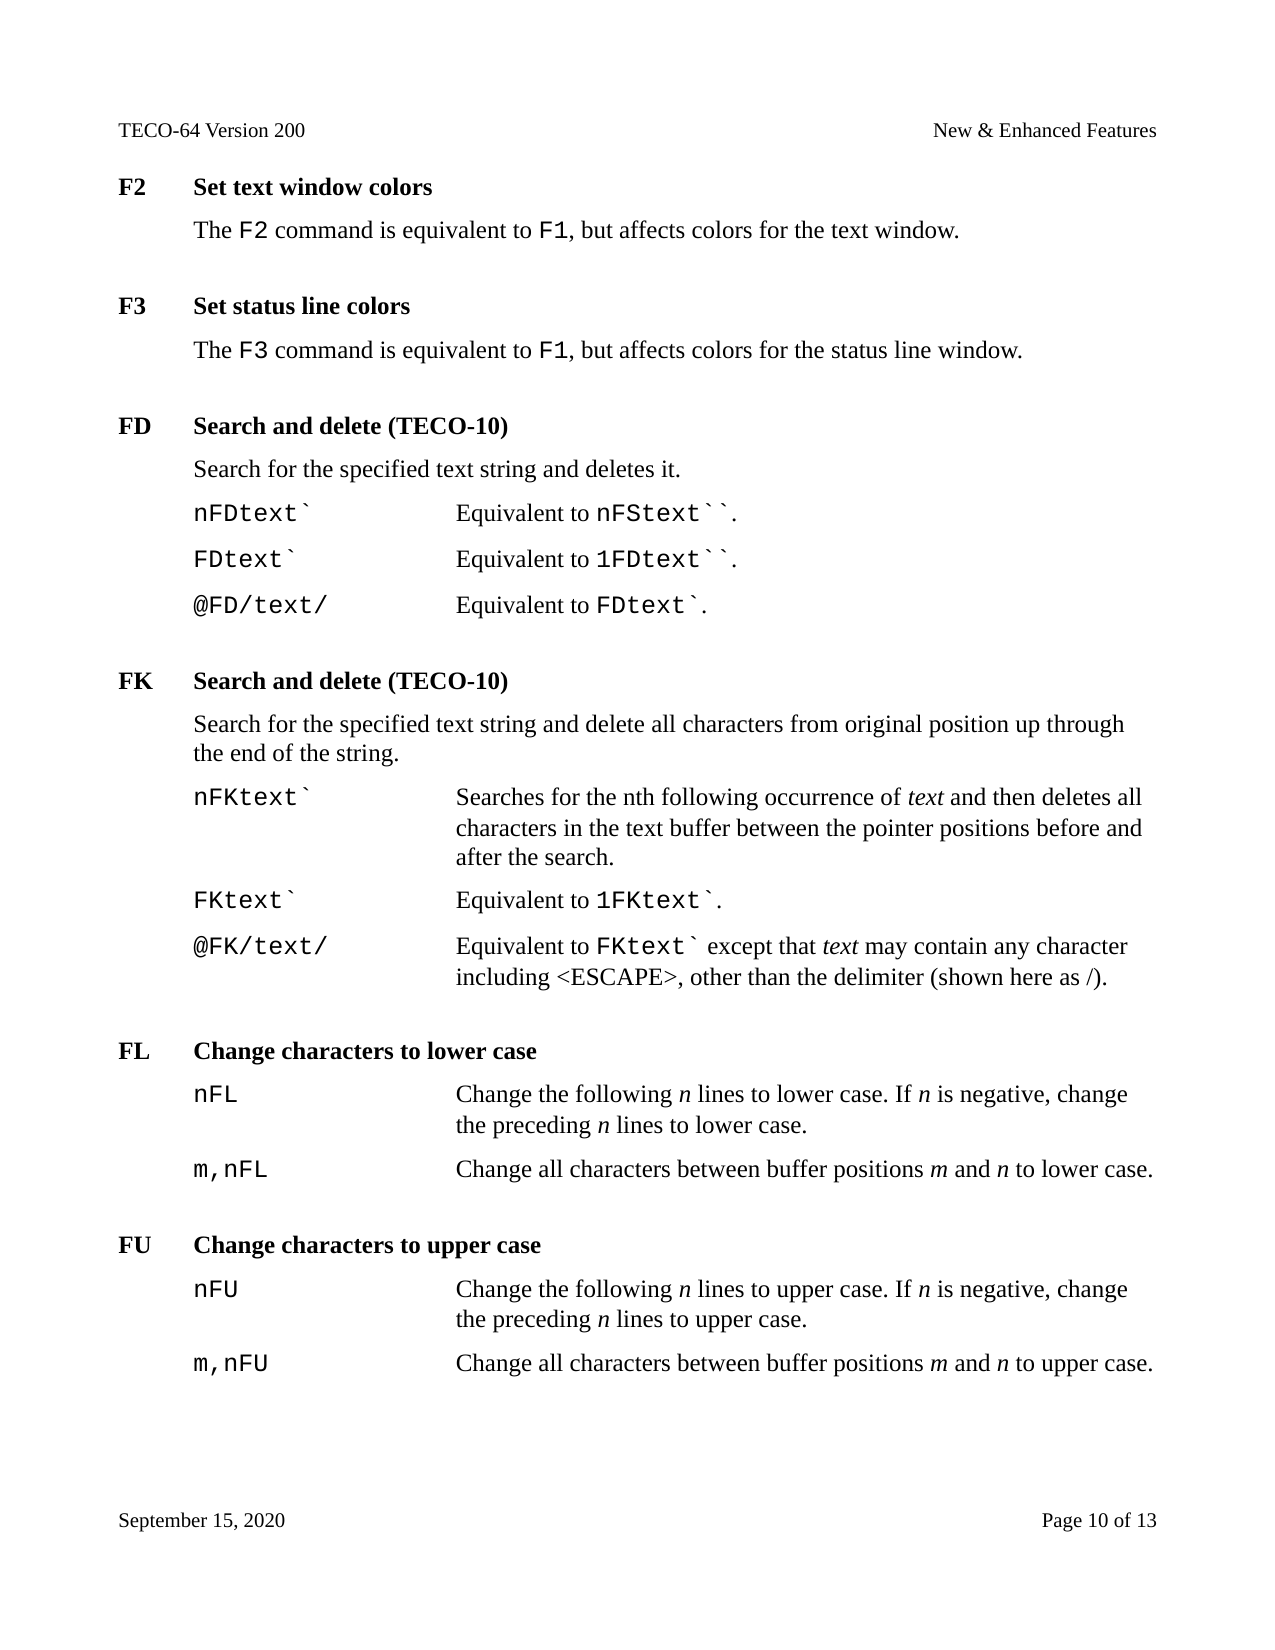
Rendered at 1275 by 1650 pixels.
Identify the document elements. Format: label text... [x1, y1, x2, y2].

text m,nFU Change all characters between buffer positions m and n to upper case. [193, 1348, 1157, 1379]
text F2 Set text window colors [118, 172, 1157, 200]
text nFL Change the following n lines to lower case. If n is negative, change the preceding n lines to lower case. [193, 1079, 1157, 1139]
text @FK/text/ Equivalent to FKtext` except that text may contain any character including <ESCAPE>, other than the delimiter (shown here as /). [193, 931, 1157, 991]
text The F3 command is equivalent to F1, but affects colors for the status line window. [193, 335, 1157, 366]
text Search for the specified text string and deletes it. [193, 454, 1157, 483]
text @FD/text/ Equivalent to FDtext`. [193, 590, 1157, 621]
text m,nFL Change all characters between buffer positions m and n to lower case. [193, 1154, 1157, 1185]
text FD Search and delete (TECO-10) [118, 411, 1157, 439]
text nFU Change the following n lines to upper case. If n is negative, change the preceding n lines to upper case. [193, 1274, 1157, 1333]
text FU Change characters to upper case [118, 1230, 1157, 1259]
text FKtext` Equivalent to 1FKtext`. [193, 885, 1157, 916]
text FDtext` Equivalent to 1FDtext``. [193, 544, 1157, 575]
text nFDtext` Equivalent to nFStext``. [193, 498, 1157, 529]
text nFKtext` Searches for the nth following occurrence of text and then deletes all characters in the text buffer between the pointer positions before and after the search. [193, 782, 1157, 870]
text FL Change characters to lower case [118, 1036, 1157, 1064]
text Search for the specified text string and delete all characters from original position up through the end of the string. [193, 709, 1157, 767]
text F3 Set status line colors [118, 291, 1157, 320]
text FK Search and delete (TECO-10) [118, 666, 1157, 694]
text The F2 command is equivalent to F1, but affects colors for the text window. [193, 215, 1157, 246]
